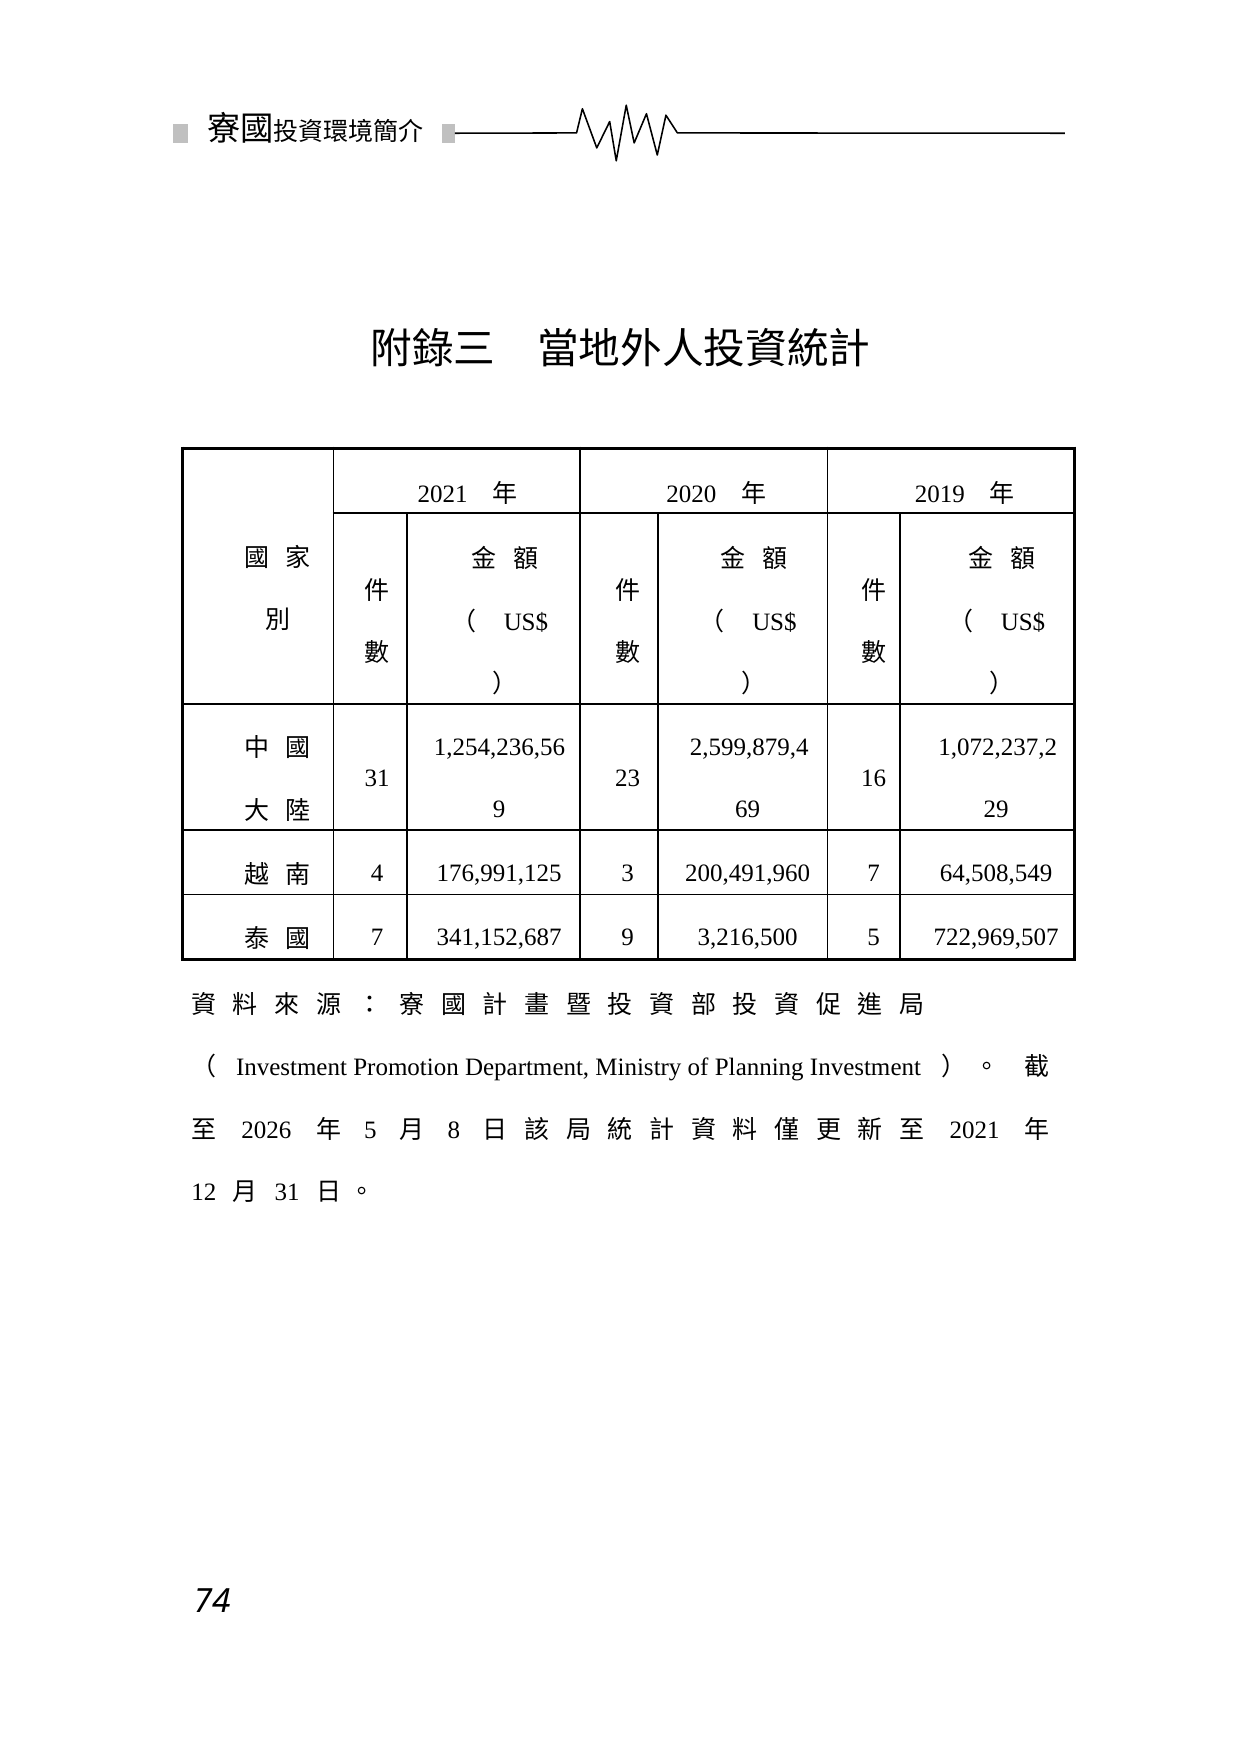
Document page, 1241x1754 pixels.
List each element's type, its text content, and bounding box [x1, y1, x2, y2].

table_cell 1,072,237,229 [901, 705, 1073, 829]
table_cell 件數 [581, 514, 657, 703]
table_cell 金額（US$） [408, 514, 579, 703]
table_cell 64,508,549 [901, 831, 1073, 893]
table_cell 3 [581, 831, 657, 893]
table_cell 7 [334, 895, 406, 957]
table_header 國家別 [184, 450, 333, 703]
table_cell 722,969,507 [901, 895, 1073, 957]
table_header 2021年 [334, 450, 579, 512]
table_cell 件數 [334, 514, 406, 703]
text 附錄三 當地外人投資統計 [183, 304, 1058, 366]
table_cell 件數 [828, 514, 899, 703]
table_cell 2,599,879,469 [659, 705, 827, 829]
table_cell 31 [334, 705, 406, 829]
table_cell 3,216,500 [659, 895, 827, 957]
table_cell 金額（US$） [659, 514, 827, 703]
table_cell 23 [581, 705, 657, 829]
table_cell 泰國 [184, 895, 333, 957]
table_header 2019年 [828, 450, 1073, 512]
table_cell 4 [334, 831, 406, 893]
table_cell 金額（US$） [901, 514, 1073, 703]
table_cell 16 [828, 705, 899, 829]
table_cell 7 [828, 831, 899, 893]
table_cell 5 [828, 895, 899, 957]
table_header 2020年 [581, 450, 827, 512]
table_cell 176,991,125 [408, 831, 579, 893]
text 資料來源：寮國計畫暨投資部投資促進局（Investment Promotion Department, Ministry of Planning Investment）。截至2026年5月8日該局統計資料僅更新至2021年12月31日。 [183, 961, 1058, 1211]
table_cell 越南 [184, 831, 333, 893]
table_cell 9 [581, 895, 657, 957]
table_cell 200,491,960 [659, 831, 827, 893]
table_cell 341,152,687 [408, 895, 579, 957]
table_cell 1,254,236,569 [408, 705, 579, 829]
table_cell 中國大陸 [184, 705, 333, 829]
